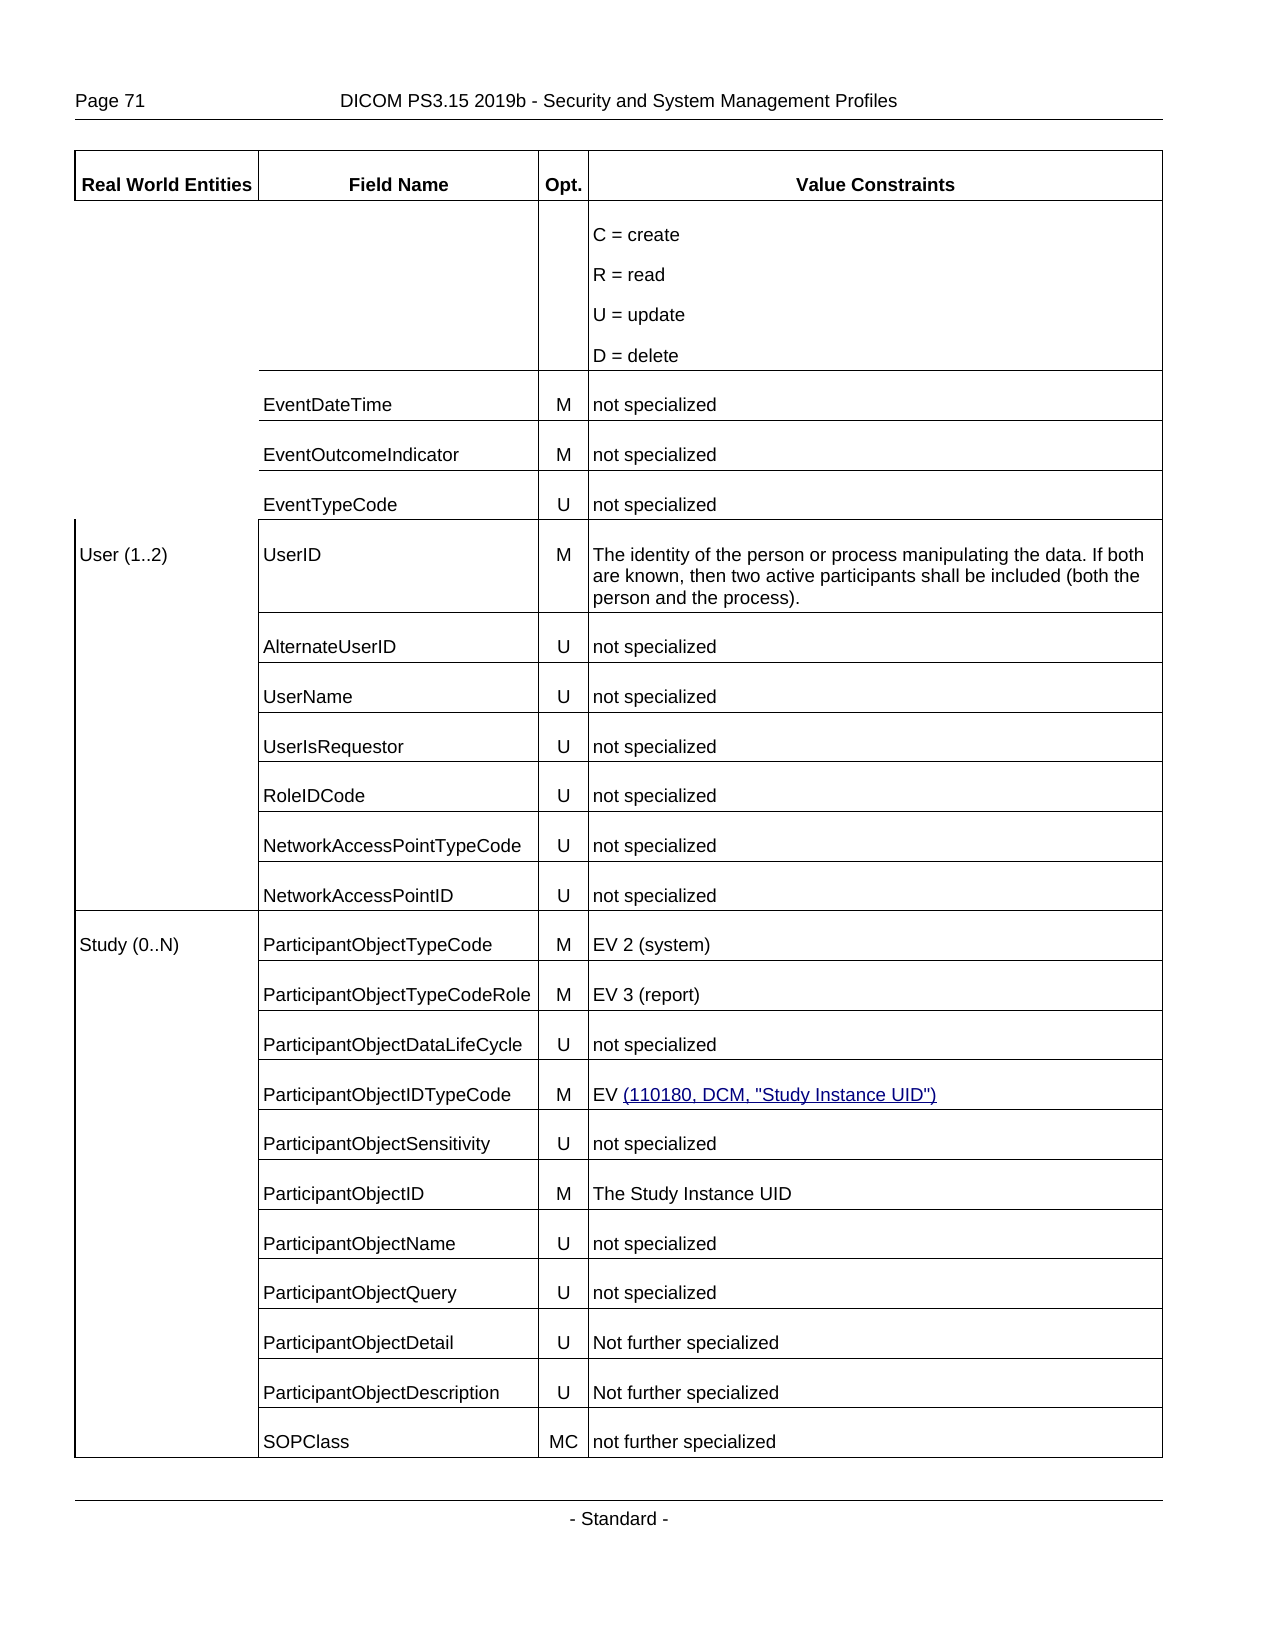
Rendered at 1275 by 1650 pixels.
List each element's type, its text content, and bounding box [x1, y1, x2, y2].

table_cell Study (0..N) [76, 911, 258, 1457]
table_cell ParticipantObjectDataLifeCycle [259, 1011, 538, 1059]
table_cell not specialized [589, 471, 1162, 519]
table_cell UserName [259, 663, 538, 712]
table_cell U [539, 471, 588, 519]
table_cell RoleIDCode [259, 762, 538, 811]
table_cell ParticipantObjectQuery [259, 1259, 538, 1308]
table_cell U [539, 1259, 588, 1308]
table_cell not specialized [589, 421, 1162, 470]
table_cell U [539, 1011, 588, 1059]
table_cell NetworkAccessPointID [259, 862, 538, 910]
table_cell M [539, 961, 588, 1010]
table_cell not specialized [589, 663, 1162, 712]
table_cell AlternateUserID [259, 613, 538, 662]
table_cell M [539, 421, 588, 470]
table_cell not specialized [589, 762, 1162, 811]
table_cell not specialized [589, 371, 1162, 420]
table_cell U [539, 1110, 588, 1159]
table_cell M [539, 1160, 588, 1208]
table_header Opt. [539, 151, 588, 200]
table_cell U [539, 812, 588, 861]
table_cell EventTypeCode [259, 471, 538, 519]
table_cell ParticipantObjectTypeCodeRole [259, 961, 538, 1010]
table_cell M [539, 371, 588, 420]
table_cell U [539, 713, 588, 761]
table_cell ParticipantObjectSensitivity [259, 1110, 538, 1159]
table_cell not specialized [589, 812, 1162, 861]
table_cell not specialized [589, 862, 1162, 910]
table_cell User (1..2) [76, 519, 258, 910]
table_cell M [539, 520, 588, 612]
table_cell ParticipantObjectName [259, 1210, 538, 1258]
table_cell not specialized [589, 1011, 1162, 1059]
table_cell EV 3 (report) [589, 961, 1162, 1010]
table_cell U [539, 862, 588, 910]
table_cell C = create R = read U = update D = delete [589, 201, 1162, 370]
table_cell EV 2 (system) [589, 911, 1162, 960]
table_cell U [539, 1210, 588, 1258]
table_cell ParticipantObjectID [259, 1160, 538, 1208]
table_cell U [539, 1309, 588, 1357]
table_cell Not further specialized [589, 1309, 1162, 1357]
table_cell ParticipantObjectDetail [259, 1309, 538, 1357]
table_header Value Constraints [589, 151, 1162, 200]
table_cell U [539, 613, 588, 662]
table_header Real World Entities [76, 151, 258, 200]
table_cell ParticipantObjectIDTypeCode [259, 1060, 538, 1109]
table_cell [539, 201, 588, 370]
table_cell EventOutcomeIndicator [259, 421, 538, 470]
table_cell The identity of the person or process manipulating the data. If both are known, then two active participants shall be included (both the person and the process). [589, 520, 1162, 612]
table_cell not specialized [589, 1210, 1162, 1258]
table_cell ParticipantObjectTypeCode [259, 911, 538, 960]
table_cell not further specialized [589, 1408, 1162, 1457]
table_cell UserIsRequestor [259, 713, 538, 761]
table_cell EventDateTime [259, 371, 538, 420]
table_cell SOPClass [259, 1408, 538, 1457]
table_cell not specialized [589, 713, 1162, 761]
table_cell UserID [259, 520, 538, 612]
table_cell U [539, 663, 588, 712]
table_cell not specialized [589, 613, 1162, 662]
table_cell Not further specialized [589, 1359, 1162, 1407]
table_cell M [539, 1060, 588, 1109]
table_cell U [539, 1359, 588, 1407]
table_cell not specialized [589, 1110, 1162, 1159]
table_cell ParticipantObjectDescription [259, 1359, 538, 1407]
table_cell [259, 201, 538, 370]
table_cell MC [539, 1408, 588, 1457]
table_cell M [539, 911, 588, 960]
table_cell The Study Instance UID [589, 1160, 1162, 1208]
table_header Field Name [259, 151, 538, 200]
table_cell U [539, 762, 588, 811]
table_cell NetworkAccessPointTypeCode [259, 812, 538, 861]
table_cell not specialized [589, 1259, 1162, 1308]
table_cell EV (110180, DCM, "Study Instance UID") [589, 1060, 1162, 1109]
